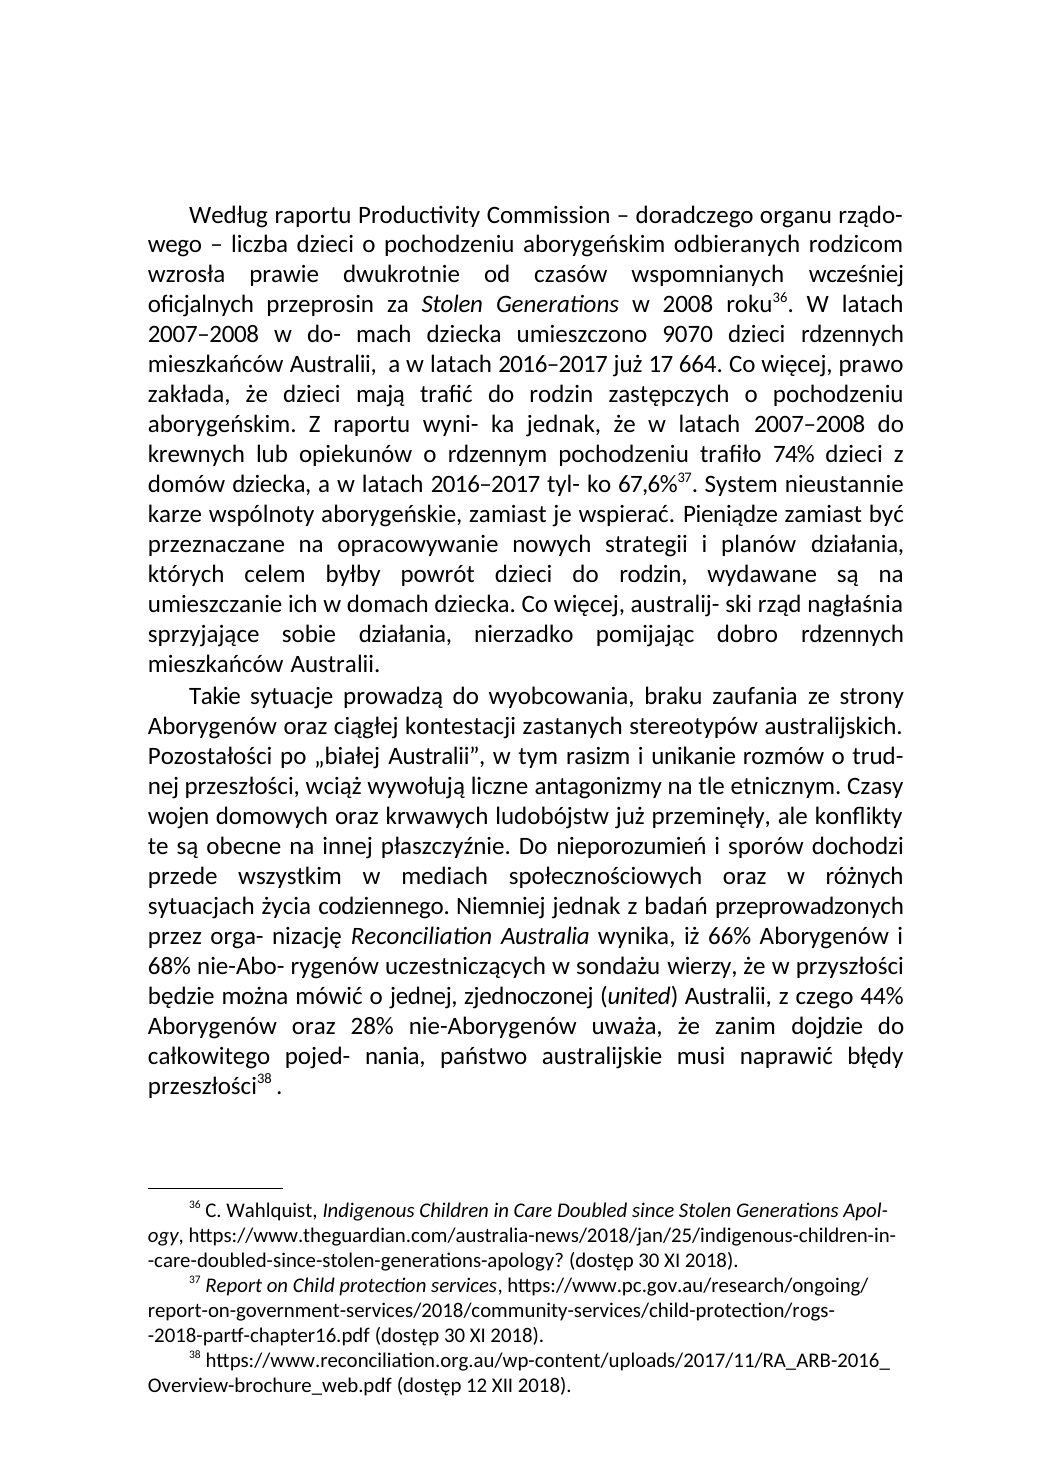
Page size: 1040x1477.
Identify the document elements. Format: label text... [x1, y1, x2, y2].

text 38 https://www.reconciliation.org.au/wp-content/uploads/2017/11/RA_ARB-2016_ [189, 1348, 941, 1373]
text -care-doubled-since-stolen-generations-apology? (dostęp 30 XI 2018). [148, 1248, 941, 1273]
text Takie sytuacje prowadzą do wyobcowania, braku zaufania ze strony Aborygenów oraz ciągłej kontestacji zastanych stereotypów australijskich. Pozostałości po „białej Australii”, w tym rasizm i unikanie rozmów o trud- nej przeszłości, wciąż wywołują liczne antagonizmy na tle etnicznym. Czasy wojen domowych oraz krwawych ludobójstw już przeminęły, ale konflikty te są obecne na innej płaszczyźnie. Do nieporozumień i sporów dochodzi przede wszystkim w mediach społecznościowych oraz w różnych sytuacjach życia codziennego. Niemniej jednak z badań przeprowadzonych przez orga- nizację Reconciliation Australia wynika, iż 66% Aborygenów i 68% nie-Abo- rygenów uczestniczących w sondażu wierzy, że w przyszłości będzie można mówić o jednej, zjednoczonej (united) Australii, z czego 44% Aborygenów oraz 28% nie-Aborygenów uważa, że zanim dojdzie do całkowitego pojed- nania, państwo australijskie musi naprawić błędy przeszłości38 . [148, 681, 904, 1100]
text Według raportu Productivity Commission – doradczego organu rządo- wego – liczba dzieci o pochodzeniu aborygeńskim odbieranych rodzicom wzrosła prawie dwukrotnie od czasów wspomnianych wcześniej oficjalnych przeprosin za Stolen Generations w 2008 roku36. W latach 2007–2008 w do- mach dziecka umieszczono 9070 dzieci rdzennych mieszkańców Australii, a w latach 2016–2017 już 17 664. Co więcej, prawo zakłada, że dzieci mają trafić do rodzin zastępczych o pochodzeniu aborygeńskim. Z raportu wyni- ka jednak, że w latach 2007–2008 do krewnych lub opiekunów o rdzennym pochodzeniu trafiło 74% dzieci z domów dziecka, a w latach 2016–2017 tyl- ko 67,6%37. System nieustannie karze wspólnoty aborygeńskie, zamiast je wspierać. Pieniądze zamiast być przeznaczane na opracowywanie nowych strategii i planów działania, których celem byłby powrót dzieci do rodzin, wydawane są na umieszczanie ich w domach dziecka. Co więcej, australij- ski rząd nagłaśnia sprzyjające sobie działania, nierzadko pomijając dobro rdzennych mieszkańców Australii. [148, 199, 904, 679]
text 37 Report on Child protection services, https://www.pc.gov.au/research/ongoing/ report-on-government-services/2018/community-services/child-protection/rogs- [148, 1273, 904, 1323]
text -2018-partf-chapter16.pdf (dostęp 30 XI 2018). [148, 1323, 941, 1348]
text Overview-brochure_web.pdf (dostęp 12 XII 2018). [148, 1373, 941, 1398]
text 36 C. Wahlquist, Indigenous Children in Care Doubled since Stolen Generations Apol- ogy, https://www.theguardian.com/australia-news/2018/jan/25/indigenous-children-in- [148, 1198, 904, 1248]
